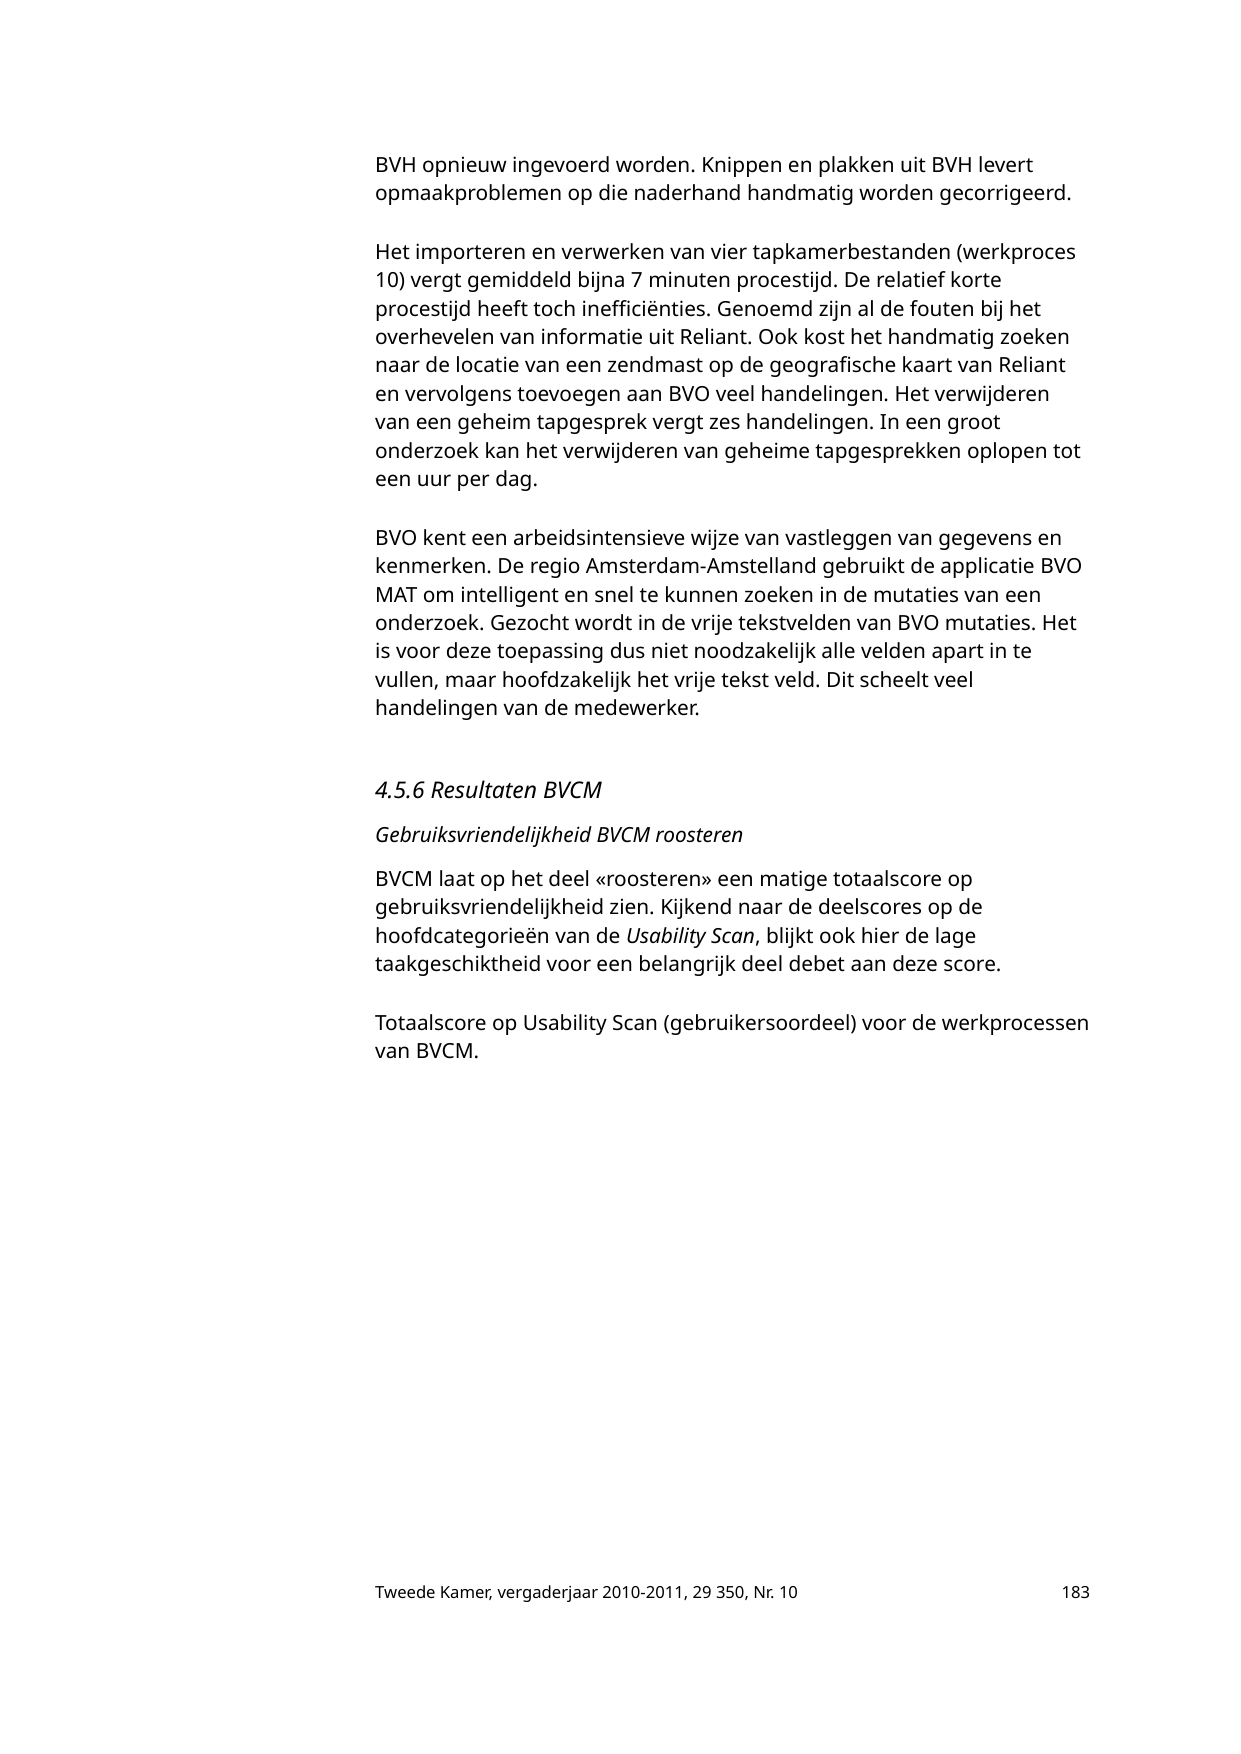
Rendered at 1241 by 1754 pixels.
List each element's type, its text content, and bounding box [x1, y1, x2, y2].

text Gebruiksvriendelijkheid BVCM roosteren [375, 821, 1090, 849]
text Het importeren en verwerken van vier tapkamerbestanden (werkproces 10) vergt gemiddeld bijna 7 minuten procestijd. De relatief korte procestijd heeft toch inefficiënties. Genoemd zijn al de fouten bij het overhevelen van informatie uit Reliant. Ook kost het handmatig zoeken naar de locatie van een zendmast op de geografische kaart van Reliant en vervolgens toevoegen aan BVO veel handelingen. Het verwijderen van een geheim tapgesprek vergt zes handelingen. In een groot onderzoek kan het verwijderen van geheime tapgesprekken oplopen tot een uur per dag. [375, 237, 1090, 493]
text BVH opnieuw ingevoerd worden. Knippen en plakken uit BVH levert opmaakproblemen op die naderhand handmatig worden gecorrigeerd. [375, 150, 1090, 207]
text BVCM laat op het deel «roosteren» een matige totaalscore op gebruiksvriendelijkheid zien. Kijkend naar de deelscores op de hoofdcategorieën van de Usability Scan, blijkt ook hier de lage taakgeschiktheid voor een belangrijk deel debet aan deze score. [375, 864, 1090, 978]
subtitle 4.5.6 Resultaten BVCM [375, 774, 1090, 806]
text BVO kent een arbeidsintensieve wijze van vastleggen van gegevens en kenmerken. De regio Amsterdam-Amstelland gebruikt de applicatie BVO MAT om intelligent en snel te kunnen zoeken in de mutaties van een onderzoek. Gezocht wordt in de vrije tekstvelden van BVO mutaties. Het is voor deze toepassing dus niet noodzakelijk alle velden apart in te vullen, maar hoofdzakelijk het vrije tekst veld. Dit scheelt veel handelingen van de medewerker. [375, 523, 1090, 722]
text Totaalscore op Usability Scan (gebruikersoordeel) voor de werkprocessen van BVCM. [375, 1008, 1090, 1065]
